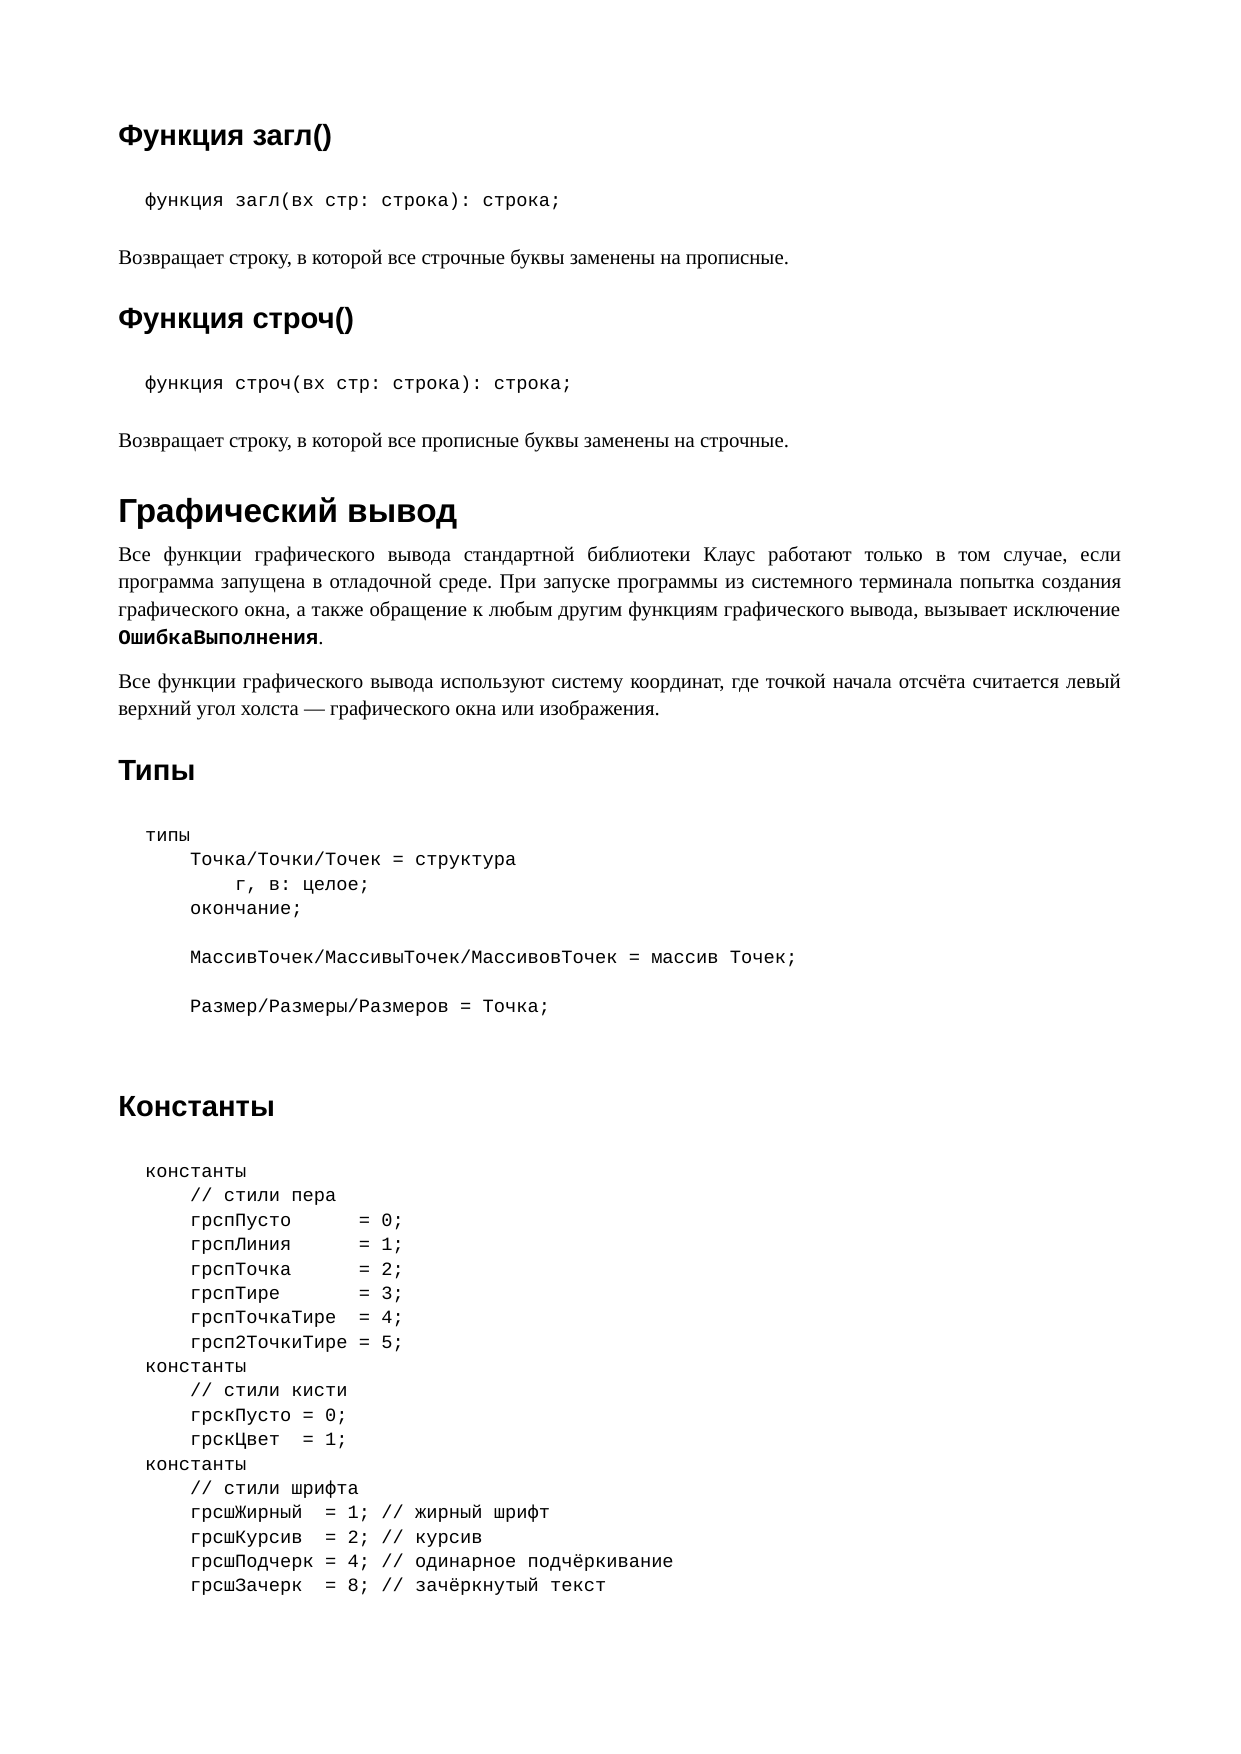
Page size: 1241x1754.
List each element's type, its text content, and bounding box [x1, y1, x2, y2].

text Все функции графического вывода стандартной библиотеки Клаус работают только в том случае, если программа запущена в отладочной среде. При запуске программы из системного терминала попытка создания графического окна, а также обращение к любым другим функциям графического вывода, вызывает исключение ОшибкаВыполнения. [118, 542, 1122, 650]
text типы Точка/Точки/Точек = структура г, в: целое; окончание; МассивТочек/МассивыТочек/МассивовТочек = массив Точек; Размер/Размеры/Размеров = Точка; [136, 817, 1104, 1051]
subtitle Константы [118, 1089, 1122, 1123]
subtitle Функция строч() [118, 301, 1122, 335]
subtitle Графический вывод [118, 491, 1122, 529]
text константы // стили кисти грскПусто = 0; грскЦвет = 1; [136, 1348, 1104, 1445]
text Возвращает строку, в которой все прописные буквы заменены на строчные. [118, 428, 1122, 452]
text Все функции графического вывода используют систему координат, где точкой начала отсчёта считается левый верхний угол холста — графического окна или изображения. [118, 669, 1122, 720]
text Возвращает строку, в которой все строчные буквы заменены на прописные. [118, 244, 1122, 269]
text функция строч(вх стр: строка): строка; [136, 365, 1104, 404]
subtitle Функция загл() [118, 118, 1122, 152]
text константы // стили шрифта грсшЖирный = 1; // жирный шрифт грсшКурсив = 2; // курсив грсшПодчерк = 4; // одинарное подчёркивание грсшЗачерк = 8; // зачёркнутый текст [136, 1445, 1104, 1606]
text константы // стили пера грспПусто = 0; грспЛиния = 1; грспТочка = 2; грспТире = 3; грспТочкаТире = 4; грсп2ТочкиТире = 5; [136, 1153, 1104, 1348]
subtitle Типы [118, 753, 1122, 787]
text функция загл(вх стр: строка): строка; [136, 182, 1104, 221]
